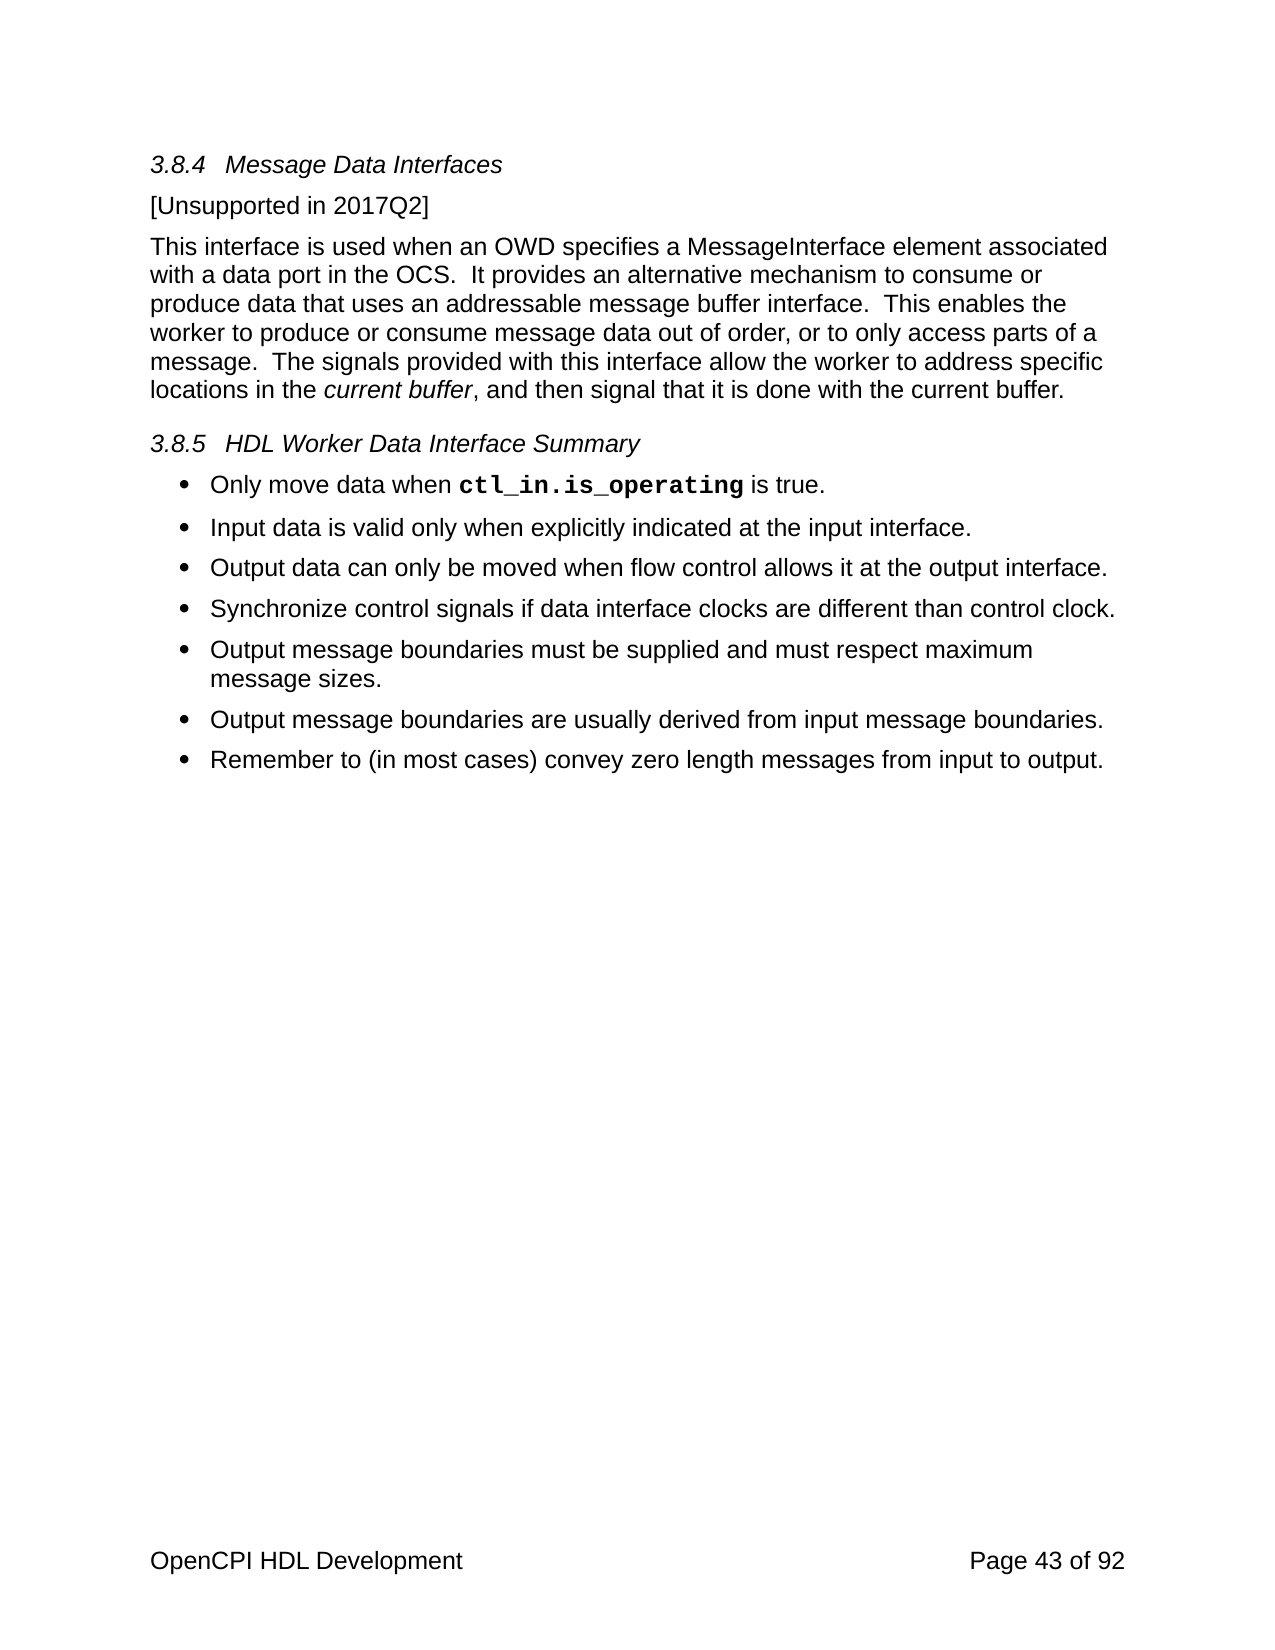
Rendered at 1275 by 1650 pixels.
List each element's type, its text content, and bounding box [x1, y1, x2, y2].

list Only move data when ctl_in.is_operating is true. [180, 470, 1125, 501]
list Output message boundaries must be supplied and must respect maximum message sizes. [180, 635, 1125, 693]
text This interface is used when an OWD specifies a MessageInterface element associated with a data port in the OCS. It provides an alternative mechanism to consume or produce data that uses an addressable message buffer interface. This enables the worker to produce or consume message data out of order, or to only access parts of a message. The signals provided with this interface allow the worker to address specific locations in the current buffer, and then signal that it is done with the current buffer. [150, 231, 1125, 404]
list Output message boundaries are usually derived from input message boundaries. [180, 705, 1125, 733]
list Output data can only be moved when flow control allows it at the output interface. [180, 553, 1125, 582]
list Input data is valid only when explicitly indicated at the input interface. [180, 513, 1125, 541]
subtitle Message Data Interfaces [150, 150, 1125, 179]
subtitle HDL Worker Data Interface Summary [150, 429, 1125, 458]
list Synchronize control signals if data interface clocks are different than control clock. [180, 594, 1125, 623]
list Remember to (in most cases) convey zero length messages from input to output. [180, 746, 1125, 774]
text [Unsupported in 2017Q2] [150, 191, 1125, 219]
